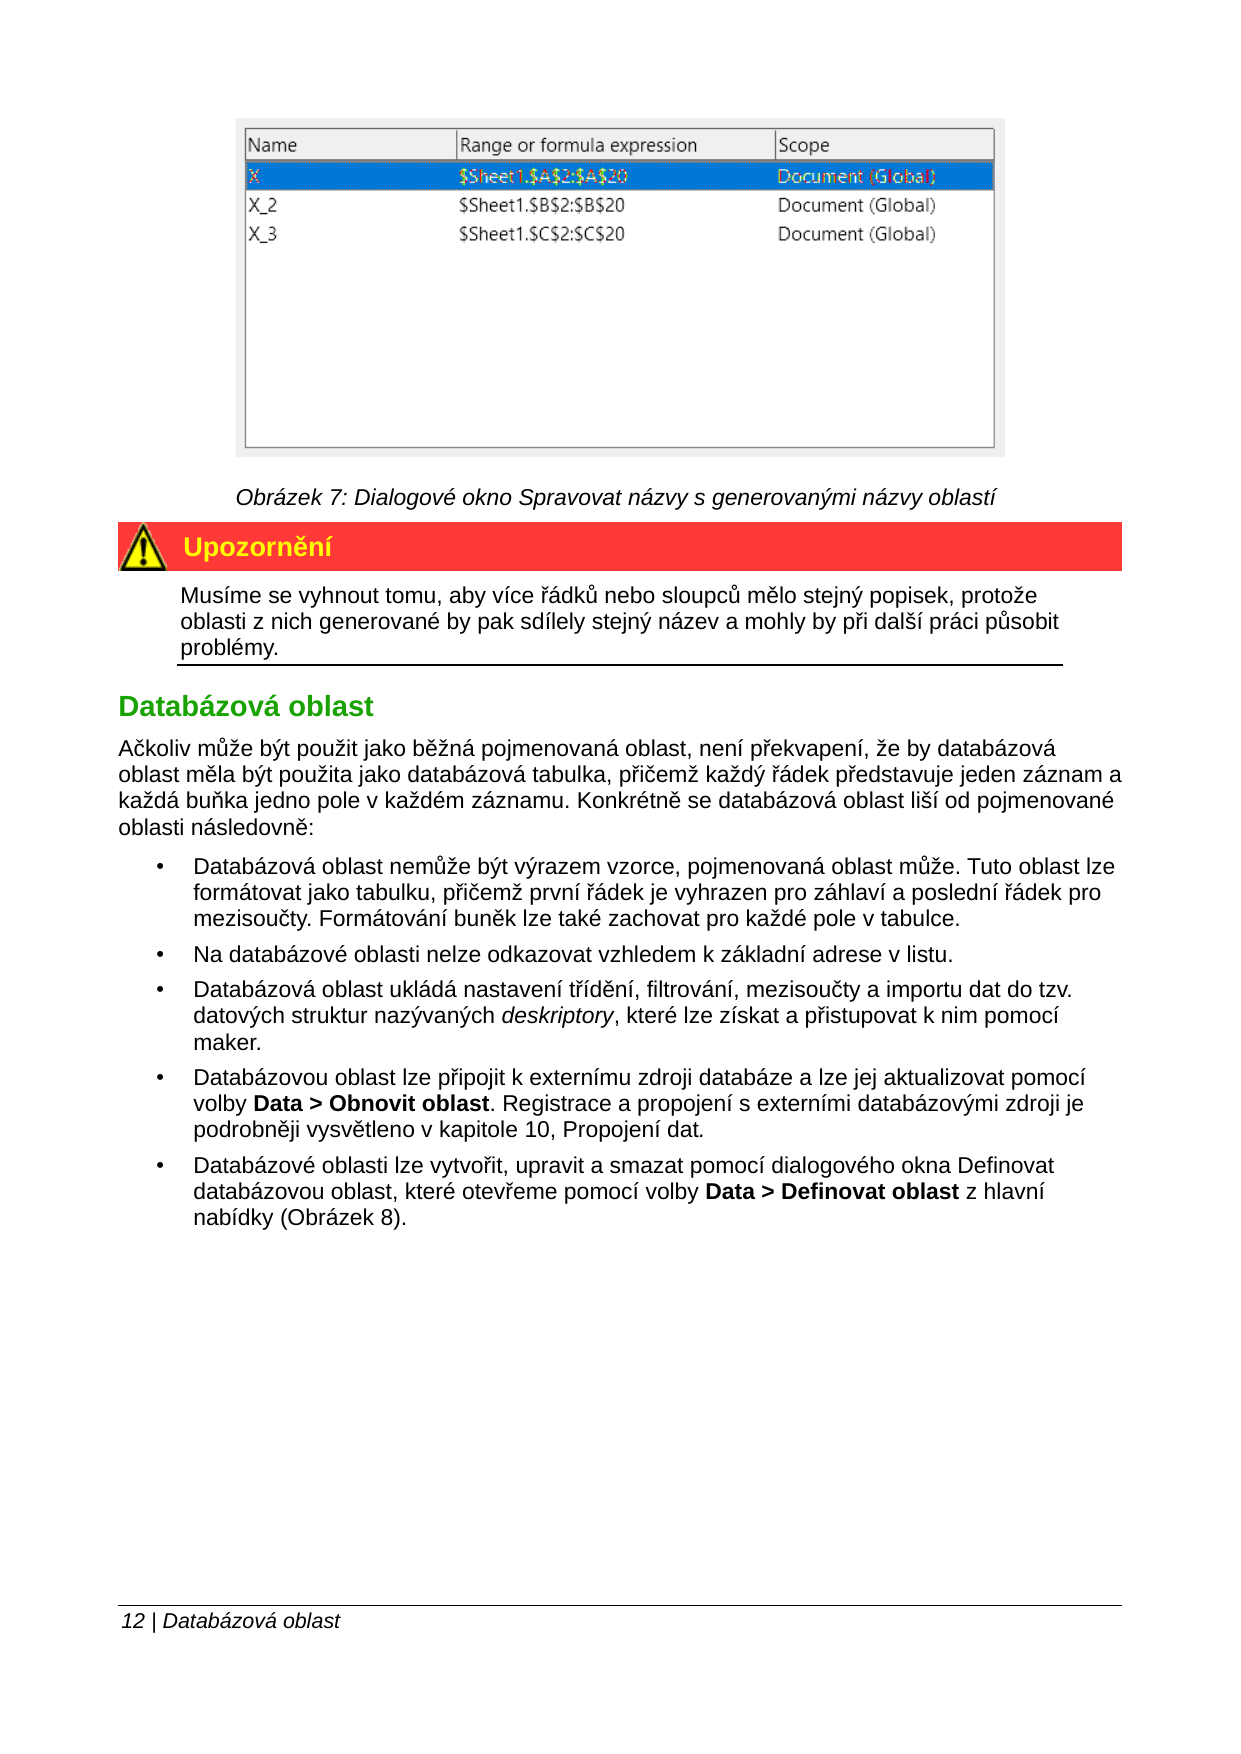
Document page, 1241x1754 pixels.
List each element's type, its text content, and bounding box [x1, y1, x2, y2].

text Ačkoliv může být použit jako běžná pojmenovaná oblast, není překvapení, že by databázová oblast měla být použita jako databázová tabulka, přičemž každý řádek představuje jeden záznam a každá buňka jedno pole v každém záznamu. Konkrétně se databázová oblast liší od pojmenované oblasti následovně: [118, 735, 1122, 840]
picture [119, 522, 167, 571]
text Obrázek 7: Dialogové okno Spravovat názvy s generovanými názvy oblastí [235, 457, 1005, 510]
list Databázové oblasti lze vytvořit, upravit a smazat pomocí dialogového okna Definovat databázovou oblast, které otevřeme pomocí volby Data > Definovat oblast z hlavní nabídky (Obrázek 8). [156, 1152, 1122, 1231]
list Na databázové oblasti nelze odkazovat vzhledem k základní adrese v listu. [156, 941, 1122, 967]
list Databázová oblast nemůže být výrazem vzorce, pojmenovaná oblast může. Tuto oblast lze formátovat jako tabulku, přičemž první řádek je vyhrazen pro záhlaví a poslední řádek pro mezisoučty. Formátování buněk lze také zachovat pro každé pole v tabulce. [156, 853, 1122, 932]
picture [235, 118, 1005, 457]
subtitle Databázová oblast [118, 689, 1122, 723]
subtitle Upozornění [167, 522, 1122, 571]
text Musíme se vyhnout tomu, aby více řádků nebo sloupců mělo stejný popisek, protože oblasti z nich generované by pak sdílely stejný název a mohly by při další práci působit problémy. [177, 579, 1063, 664]
list Databázová oblast ukládá nastavení třídění, filtrování, mezisoučty a importu dat do tzv. datových struktur nazývaných deskriptory, které lze získat a přistupovat k nim pomocí maker. [156, 976, 1122, 1055]
list Databázovou oblast lze připojit k externímu zdroji databáze a lze jej aktualizovat pomocí volby Data > Obnovit oblast. Registrace a propojení s externími databázovými zdroji je podrobněji vysvětleno v kapitole 10, Propojení dat. [156, 1064, 1122, 1143]
